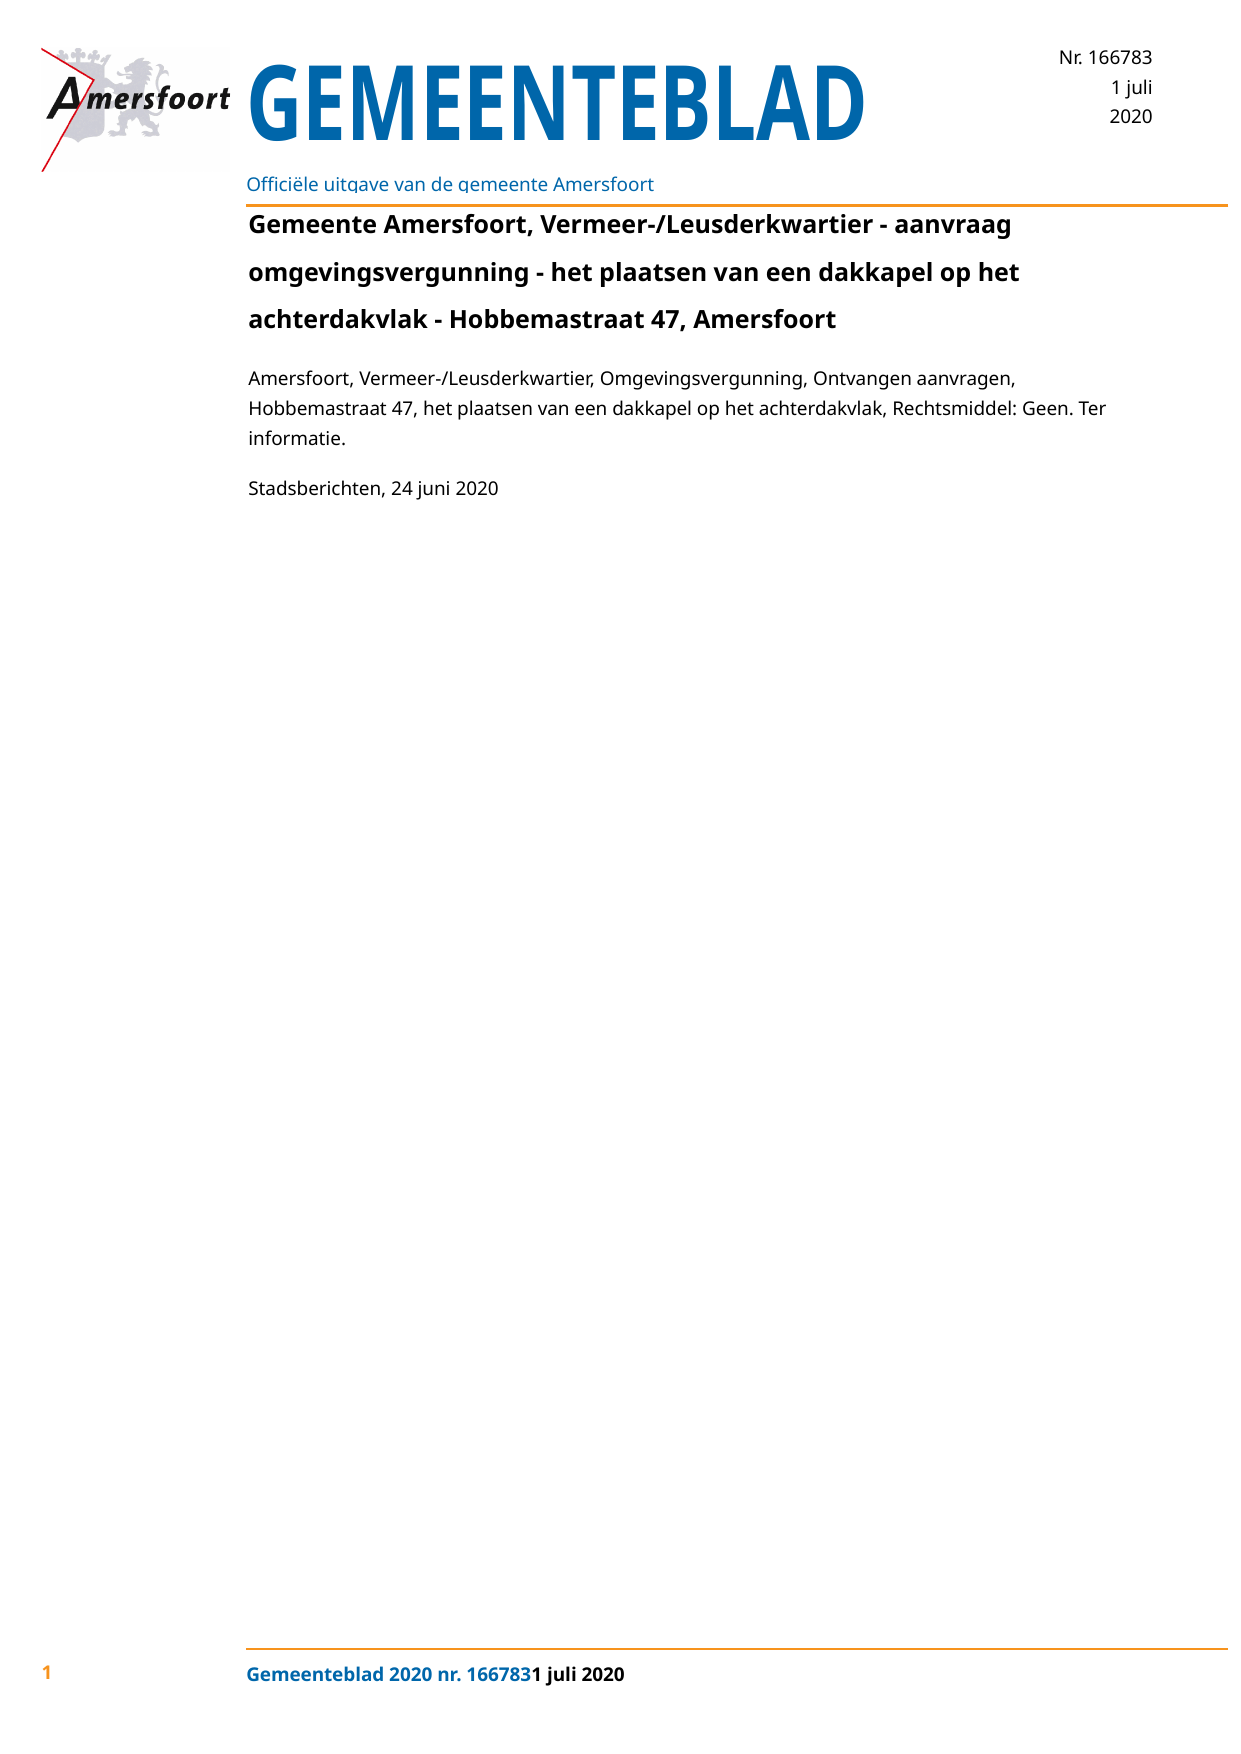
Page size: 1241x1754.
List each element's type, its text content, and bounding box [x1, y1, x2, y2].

text Stadsberichten, 24 juni 2020 [248, 475, 1152, 501]
text Gemeente Amersfoort, Vermeer-/Leusderkwartier - aanvraag omgevingsvergunning - het plaatsen van een dakkapel op het achterdakvlak - Hobbemastraat 47, Amersfoort [248, 207, 1152, 336]
picture [41, 47, 231, 172]
text Amersfoort, Vermeer-/Leusderkwartier, Omgevingsvergunning, Ontvangen aanvragen, Hobbemastraat 47, het plaatsen van een dakkapel op het achterdakvlak, Rechtsmiddel: Geen. Ter informatie. [248, 366, 1152, 450]
